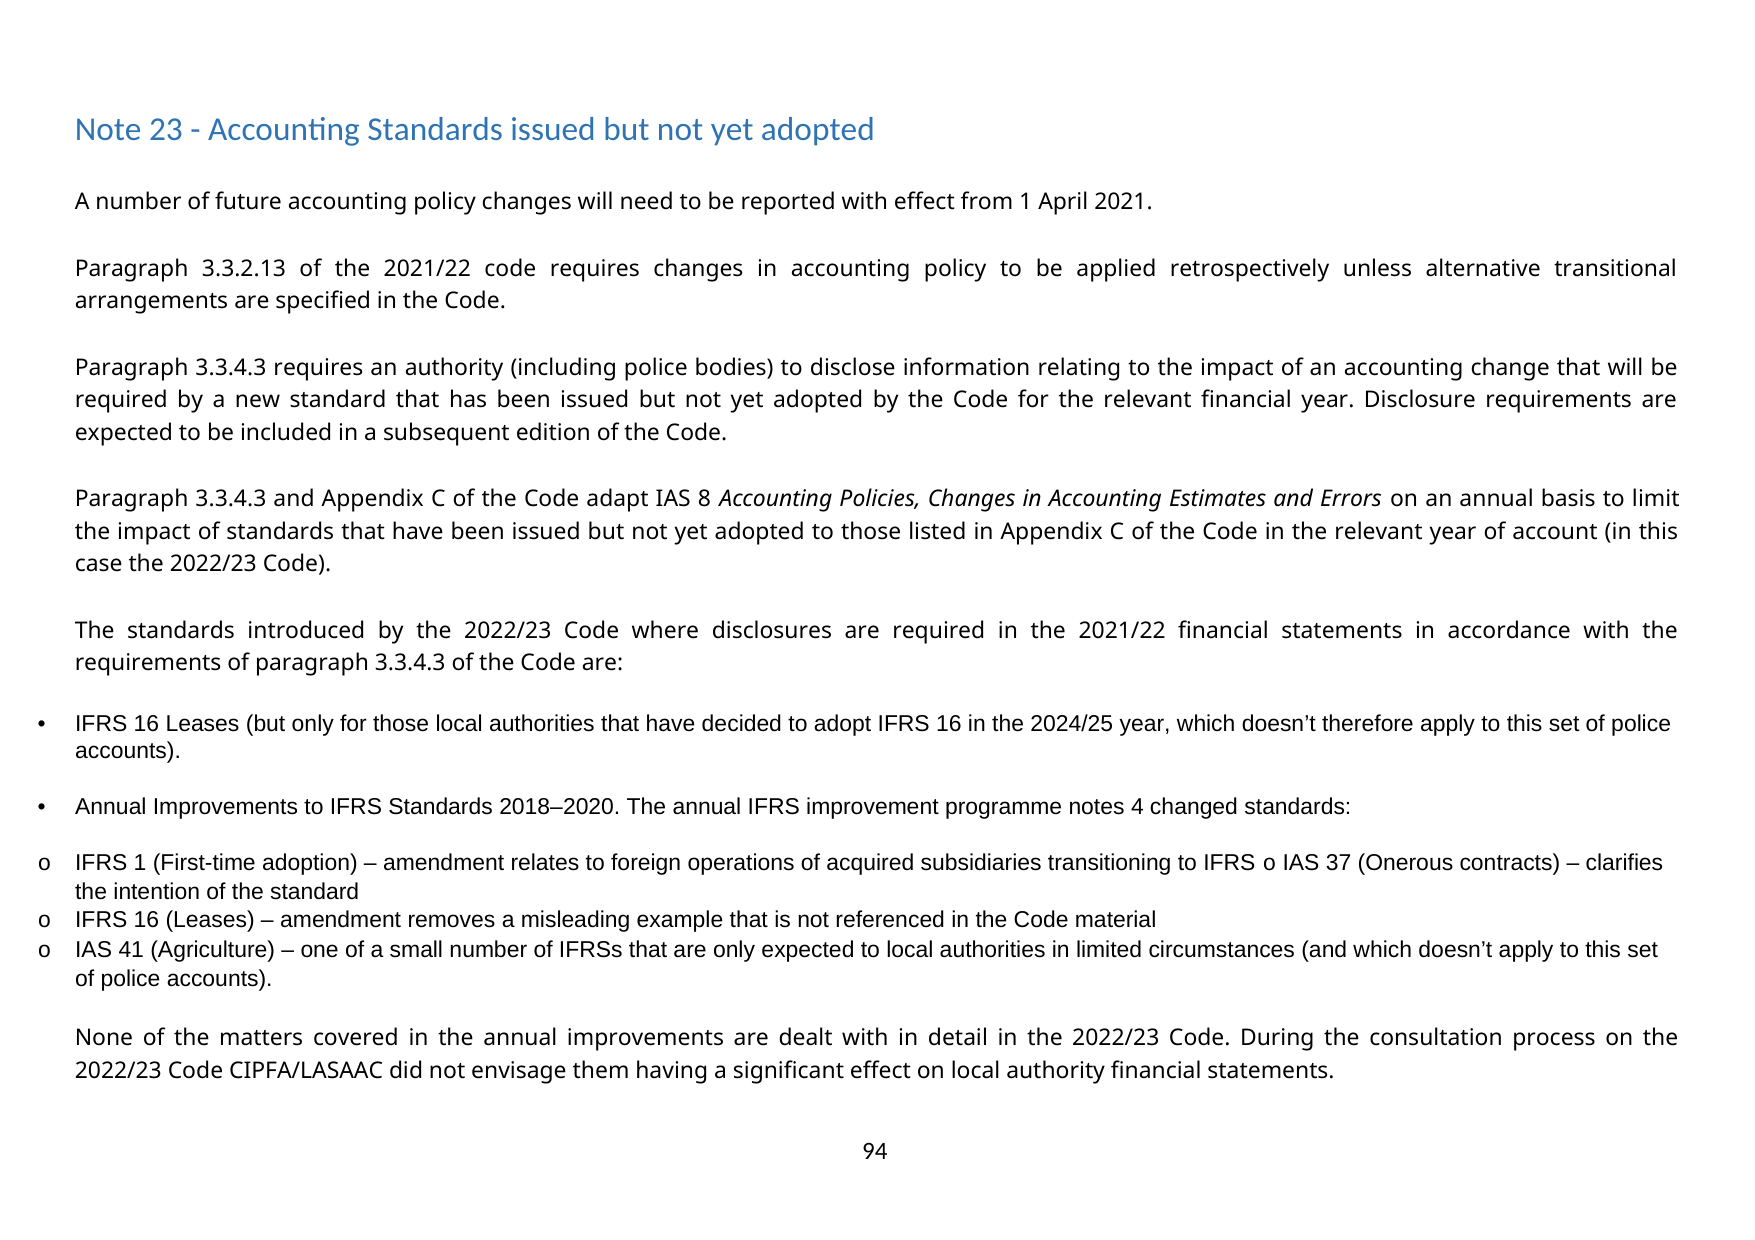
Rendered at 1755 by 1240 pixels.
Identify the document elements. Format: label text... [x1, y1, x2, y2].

text The standards introduced by the 2022/23 Code where disclosures are required in the 2021/22 financial statements in accordance with the requirements of paragraph 3.3.4.3 of the Code are: [74, 613, 1680, 677]
subtitle Note 23 - Accounting Standards issued but not yet adopted [74, 108, 1680, 149]
list IAS 41 (Agriculture) – one of a small number of IFRSs that are only expected to local authorities in limited circumstances (and which doesn’t apply to this set of police accounts). [37, 936, 1680, 992]
text None of the matters covered in the annual improvements are dealt with in detail in the 2022/23 Code. During the consultation process on the 2022/23 Code CIPFA/LASAAC did not envisage them having a significant effect on local authority financial statements. [74, 1021, 1680, 1085]
list IFRS 1 (First-time adoption) – amendment relates to foreign operations of acquired subsidiaries transitioning to IFRS o IAS 37 (Onerous contracts) – clarifies the intention of the standard [37, 849, 1680, 904]
text Paragraph 3.3.2.13 of the 2021/22 code requires changes in accounting policy to be applied retrospectively unless alternative transitional arrangements are specified in the Code. [74, 252, 1680, 315]
text Paragraph 3.3.4.3 and Appendix C of the Code adapt IAS 8 Accounting Policies, Changes in Accounting Estimates and Errors on an annual basis to limit the impact of standards that have been issued but not yet adopted to those listed in Appendix C of the Code in the relevant year of account (in this case the 2022/23 Code). [74, 482, 1680, 578]
text Paragraph 3.3.4.3 requires an authority (including police bodies) to disclose information relating to the impact of an accounting change that will be required by a new standard that has been issued but not yet adopted by the Code for the relevant financial year. Disclosure requirements are expected to be included in a subsequent edition of the Code. [74, 351, 1680, 447]
list IFRS 16 (Leases) – amendment removes a misleading example that is not referenced in the Code material [37, 906, 1680, 934]
text A number of future accounting policy changes will need to be reported with effect from 1 April 2021. [74, 185, 1680, 216]
list Annual Improvements to IFRS Standards 2018–2020. The annual IFRS improvement programme notes 4 changed standards: [37, 793, 1680, 819]
list IFRS 16 Leases (but only for those local authorities that have decided to adopt IFRS 16 in the 2024/25 year, which doesn’t therefore apply to this set of police accounts). [37, 709, 1680, 763]
